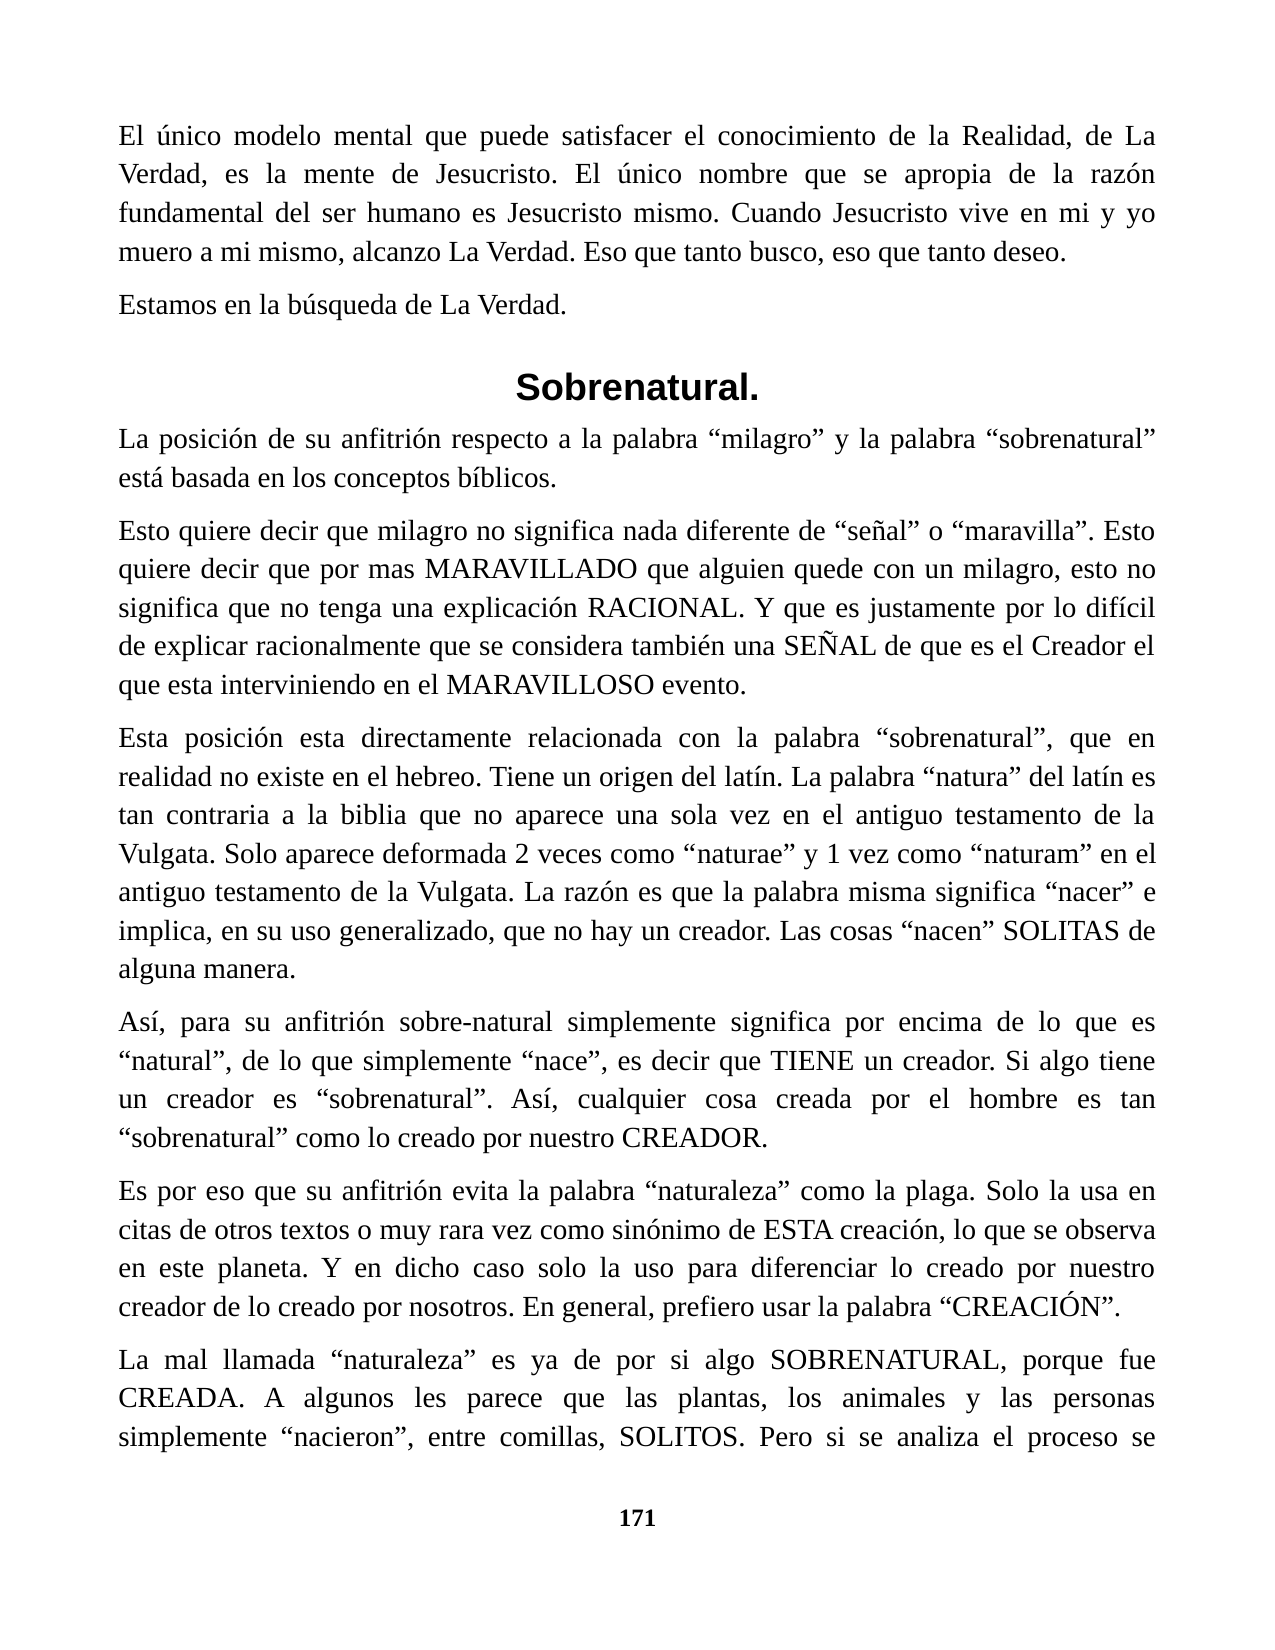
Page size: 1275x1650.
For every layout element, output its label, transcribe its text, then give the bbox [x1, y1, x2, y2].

text Así, para su anfitrión sobre-natural simplemente significa por encima de lo que es “natural”, de lo que simplemente “nace”, es decir que TIENE un creador. Si algo tiene un creador es “sobrenatural”. Así, cualquier cosa creada por el hombre es tan “sobrenatural” como lo creado por nuestro CREADOR. [118, 1004, 1157, 1154]
text La posición de su anfitrión respecto a la palabra “milagro” y la palabra “sobrenatural” está basada en los conceptos bíblicos. [118, 421, 1157, 493]
text Estamos en la búsqueda de La Verdad. [118, 287, 1157, 320]
text Esto quiere decir que milagro no significa nada diferente de “señal” o “maravilla”. Esto quiere decir que por mas MARAVILLADO que alguien quede con un milagro, esto no significa que no tenga una explicación RACIONAL. Y que es justamente por lo difícil de explicar racionalmente que se considera también una SEÑAL de que es el Creador el que esta interviniendo en el MARAVILLOSO evento. [118, 513, 1157, 701]
text La mal llamada “naturaleza” es ya de por si algo SOBRENATURAL, porque fue CREADA. A algunos les parece que las plantas, los animales y las personas simplemente “nacieron”, entre comillas, SOLITOS. Pero si se analiza el proceso se [118, 1342, 1157, 1453]
subtitle Sobrenatural. [118, 365, 1157, 409]
text Esta posición esta directamente relacionada con la palabra “sobrenatural”, que en realidad no existe en el hebreo. Tiene un origen del latín. La palabra “natura” del latín es tan contraria a la biblia que no aparece una sola vez en el antiguo testamento de la Vulgata. Solo aparece deformada 2 veces como “naturae” y 1 vez como “naturam” en el antiguo testamento de la Vulgata. La razón es que la palabra misma significa “nacer” e implica, en su uso generalizado, que no hay un creador. Las cosas “nacen” SOLITAS de alguna manera. [118, 720, 1157, 985]
text Es por eso que su anfitrión evita la palabra “naturaleza” como la plaga. Solo la usa en citas de otros textos o muy rara vez como sinónimo de ESTA creación, lo que se observa en este planeta. Y en dicho caso solo la uso para diferenciar lo creado por nuestro creador de lo creado por nosotros. En general, prefiero usar la palabra “CREACIÓN”. [118, 1173, 1157, 1322]
text El único modelo mental que puede satisfacer el conocimiento de la Realidad, de La Verdad, es la mente de Jesucristo. El único nombre que se apropia de la razón fundamental del ser humano es Jesucristo mismo. Cuando Jesucristo vive en mi y yo muero a mi mismo, alcanzo La Verdad. Eso que tanto busco, eso que tanto deseo. [118, 118, 1157, 267]
